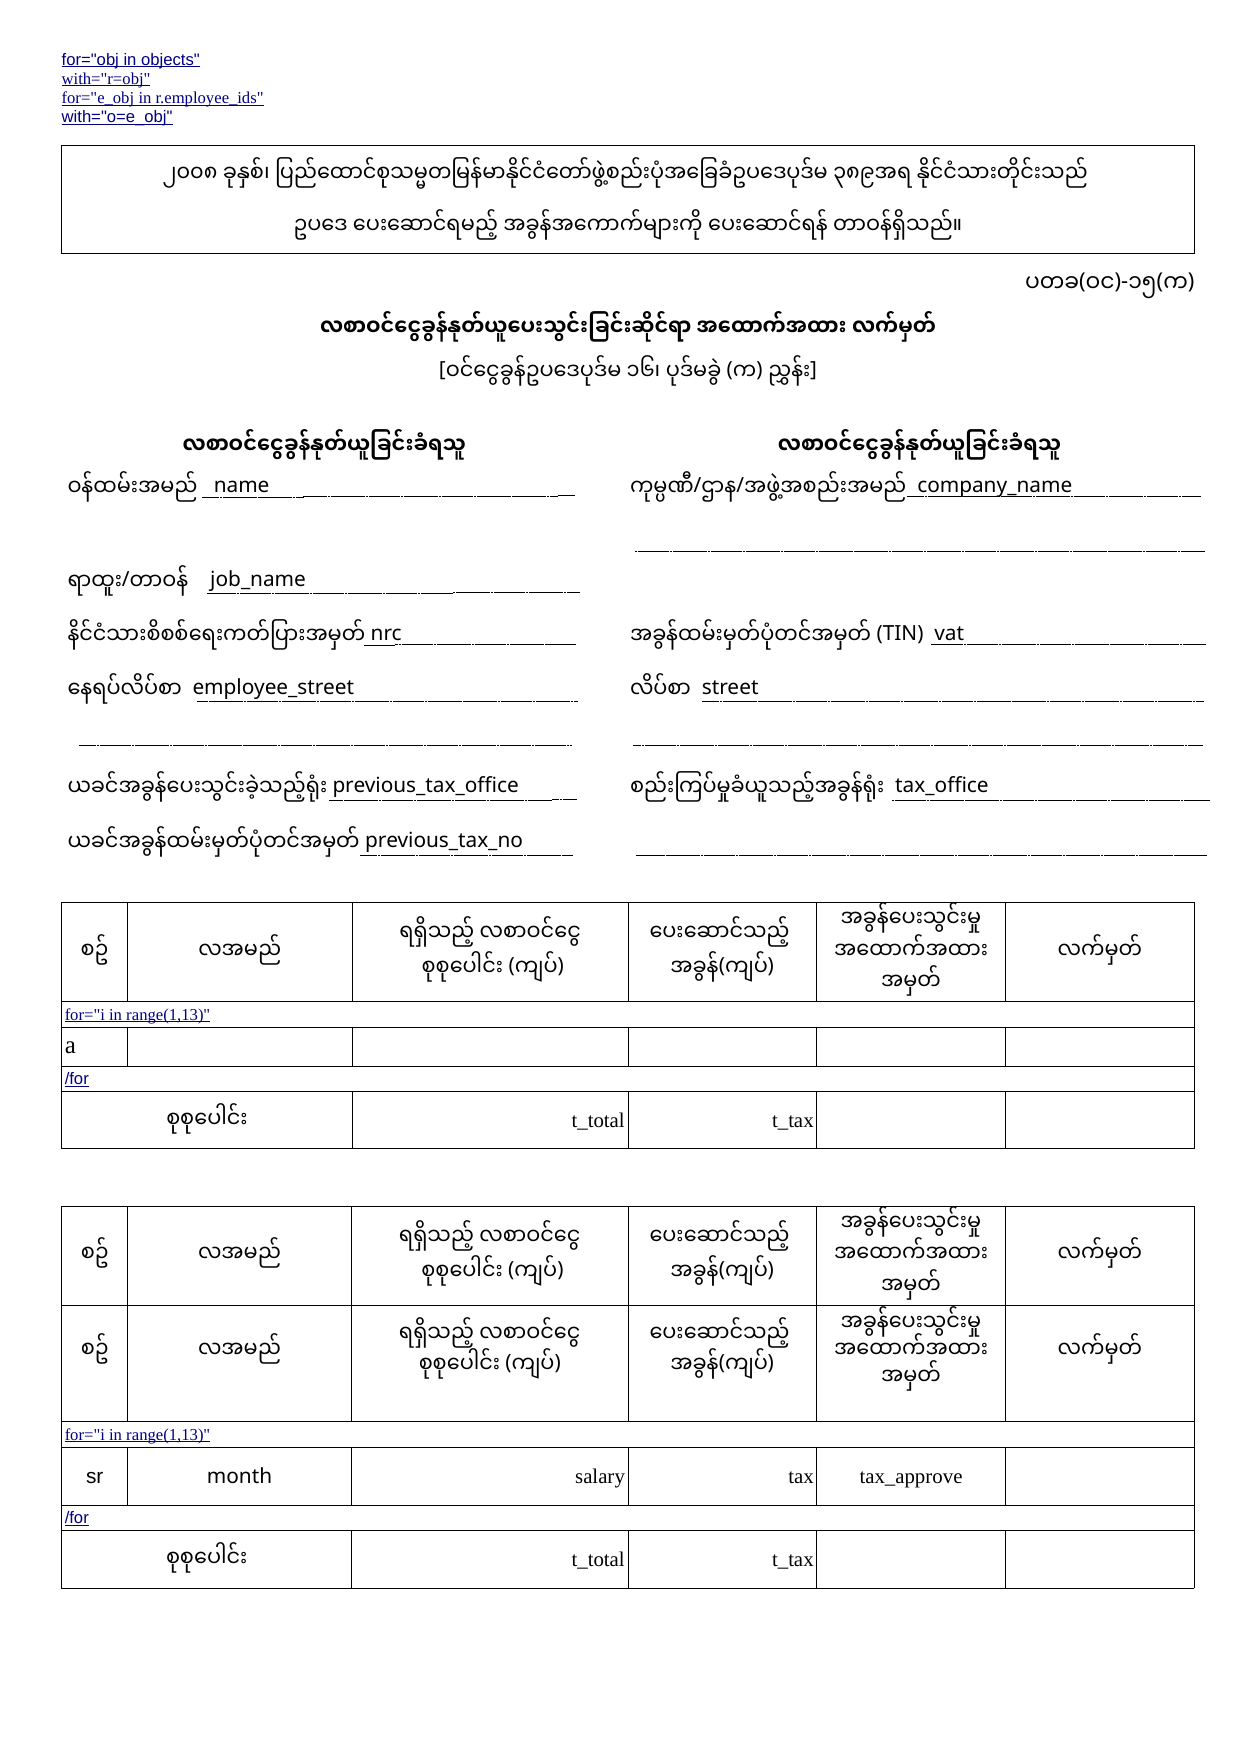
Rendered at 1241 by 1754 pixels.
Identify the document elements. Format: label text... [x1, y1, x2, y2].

table_header အခွန်ပေးသွင်းမှု အထောက်အထား အမှတ် [817, 1207, 1005, 1305]
table_cell t_tax [629, 1531, 816, 1587]
table_cell [1006, 1092, 1194, 1148]
table_cell t_tax [629, 1092, 816, 1148]
table_cell tax [629, 1448, 816, 1505]
table_cell [586, 819, 624, 873]
table_cell ပေးဆောင်သည့် အခွန်(ကျပ်) [629, 1306, 816, 1421]
table_cell ရရှိသည့် လစာဝင်ငွေ စုစုပေါင်း (ကျပ်) [352, 1306, 628, 1421]
table_header လစာဝင်ငွေခွန်နုတ်ယူပေးသွင်းခြင်းဆိုင်ရာ အထောက်အထား လက်မှတ် [ဝင်ငွေခွန်ဥပဒေပုဒ်မ ၁၆၊ ပုဒ်မခွဲ (က) ညွှန်း] [61, 313, 1194, 397]
table_header ရရှိသည့် လစာဝင်ငွေ စုစုပေါင်း (ကျပ်) [352, 1207, 628, 1305]
table_cell ဝန်ထမ်းအမည် name [61, 464, 586, 558]
table_cell [586, 765, 624, 819]
table_cell စည်းကြပ်မှုခံယူသည့်အခွန်ရုံး tax_office [624, 765, 1214, 873]
table_cell နေရပ်လိပ်စာ employee_street [61, 667, 586, 765]
table_cell /for [62, 1067, 1194, 1091]
table_cell စဥ် [62, 1306, 127, 1421]
table_header စဥ် [62, 903, 127, 1001]
table_cell အခွန်ထမ်းမှတ်ပုံတင်အမှတ် (TIN) vat [624, 612, 1214, 667]
table_cell t_total [353, 1092, 628, 1148]
table_cell [817, 1092, 1005, 1148]
table_cell အခွန်ပေးသွင်းမှု အထောက်အထား အမှတ် [817, 1306, 1005, 1421]
table_cell [586, 667, 624, 765]
table_cell /for [62, 1506, 1194, 1530]
table_cell [817, 1531, 1005, 1587]
table_header လက်မှတ် [1006, 1207, 1194, 1305]
table_cell a [62, 1028, 127, 1066]
table_cell [1006, 1448, 1194, 1505]
table_cell [586, 464, 624, 558]
table_cell [353, 1028, 628, 1066]
table_cell [629, 1028, 816, 1066]
table_header လစာဝင်ငွေခွန်နုတ်ယူခြင်းခံရသူ [61, 426, 586, 464]
table_cell လိပ်စာ street [624, 667, 1214, 765]
table_cell ယခင်အခွန်ထမ်းမှတ်ပုံတင်အမှတ် previous_tax_no [61, 819, 586, 873]
table_cell [1006, 1531, 1194, 1587]
table_cell ယခင်အခွန်ပေးသွင်းခဲ့သည့်ရုံး previous_tax_office [61, 765, 586, 819]
text for="obj in objects" [61, 49, 1194, 69]
table_cell စုစုပေါင်း [62, 1531, 351, 1587]
table_cell [586, 558, 624, 612]
table_cell ရာထူး/တာဝန် job_name [61, 558, 586, 612]
text for="e_obj in r.employee_ids" [61, 88, 1194, 107]
table_cell ကုမ္ပဏီ/ဌာန/အဖွဲ့အစည်းအမည် company_name [624, 464, 1214, 612]
table_header လအမည် [128, 903, 352, 1001]
table_cell [817, 1028, 1005, 1066]
table_cell [1006, 1028, 1194, 1066]
table_header လအမည် [128, 1207, 351, 1305]
table_header အခွန်ပေးသွင်းမှု အထောက်အထား အမှတ် [817, 903, 1005, 1001]
table_cell for="i in range(1,13)" [62, 1002, 1194, 1027]
table_header လက်မှတ် [1006, 903, 1194, 1001]
table_header [586, 426, 624, 464]
table_header ပေးဆောင်သည့် အခွန်(ကျပ်) [629, 903, 816, 1001]
table_header ရရှိသည့် လစာဝင်ငွေ စုစုပေါင်း (ကျပ်) [353, 903, 628, 1001]
table_cell စုစုပေါင်း [62, 1092, 352, 1148]
table_cell ပတခ(ဝင)-၁၅(က) [61, 254, 1194, 313]
table_cell လအမည် [128, 1306, 351, 1421]
text with="r=obj" [61, 69, 1194, 88]
table_cell t_total [352, 1531, 628, 1587]
table_cell sr [62, 1448, 127, 1505]
table_header ပေးဆောင်သည့် အခွန်(ကျပ်) [629, 1207, 816, 1305]
table_cell နိင်ငံသားစိစစ်ရေးကတ်ပြားအမှတ် nrc [61, 612, 586, 667]
table_cell လက်မှတ် [1006, 1306, 1194, 1421]
table_cell month [128, 1448, 351, 1505]
table_cell for="i in range(1,13)" [62, 1422, 1194, 1447]
table_header လစာဝင်ငွေခွန်နုတ်ယူခြင်းခံရသူ [624, 426, 1214, 464]
table_cell [128, 1028, 352, 1066]
table_cell salary [352, 1448, 628, 1505]
table_header စဥ် [62, 1207, 127, 1305]
text with="o=e_obj" [61, 107, 1194, 126]
table_cell [586, 612, 624, 667]
table_header ၂၀၀၈ ခုနှစ်၊ ပြည်ထောင်စုသမ္မတမြန်မာနိုင်ငံတော်ဖွဲ့စည်းပုံအခြေခံဥပဒေပုဒ်မ ၃၈၉အရ နိုင်ငံသားတိုင်းသည် ဥပ‌ဒေ ပေးဆောင်ရမည့် အခွန်အကောက်များကို ပေးဆောင်ရန် တာဝန်ရှိသည်။ [62, 146, 1194, 253]
table_cell tax_approve [817, 1448, 1005, 1505]
